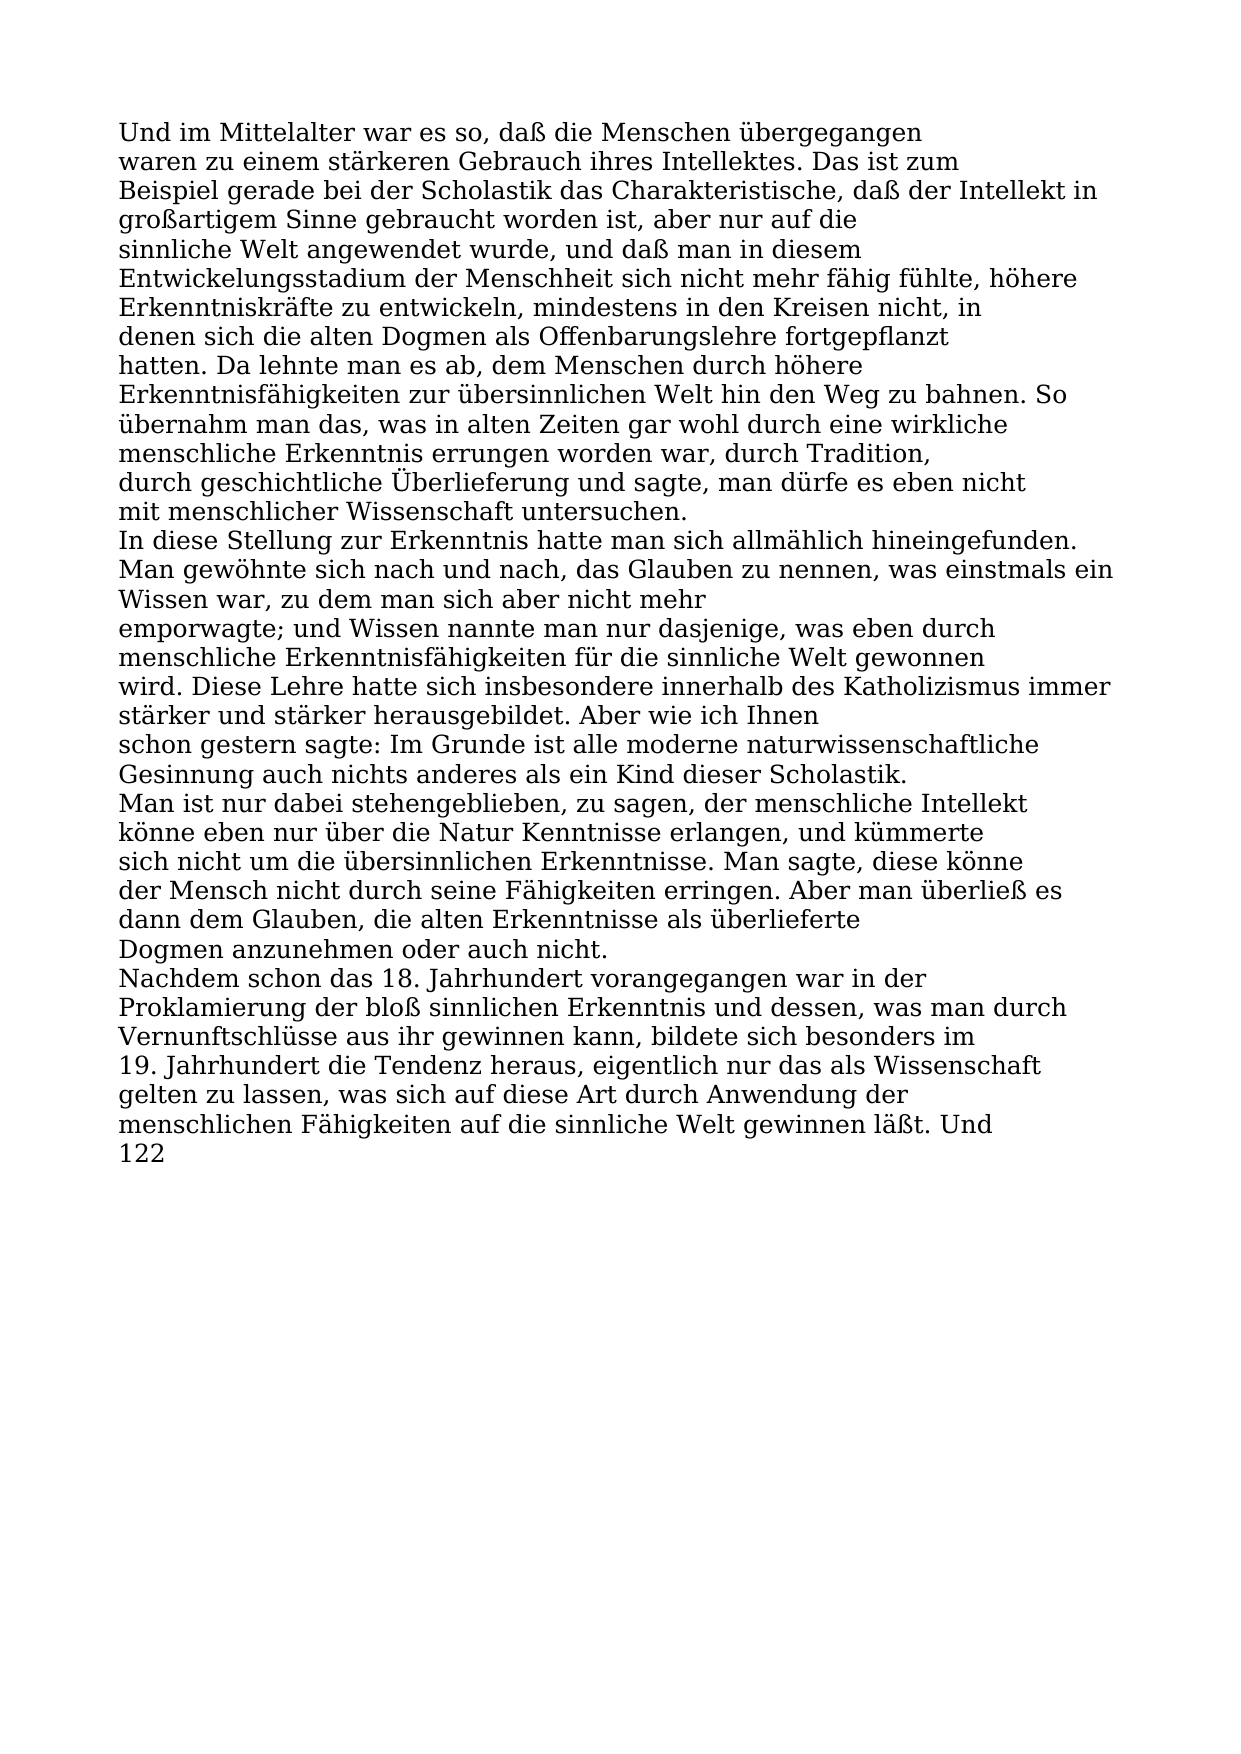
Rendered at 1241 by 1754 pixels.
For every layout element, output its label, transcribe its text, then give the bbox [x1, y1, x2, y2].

text menschliche Erkenntnisfähigkeiten für die sinnliche Welt gewonnen [118, 643, 1122, 672]
text Dogmen anzunehmen oder auch nicht. [118, 935, 1122, 964]
text waren zu einem stärkeren Gebrauch ihres Intellektes. Das ist zum [118, 147, 1122, 176]
text 122 [118, 1139, 1122, 1168]
text wird. Diese Lehre hatte sich insbesondere innerhalb des Katholizismus immer stärker und stärker herausgebildet. Aber wie ich Ihnen [118, 672, 1122, 731]
text 19. Jahrhundert die Tendenz heraus, eigentlich nur das als Wissenschaft gelten zu lassen, was sich auf diese Art durch Anwendung der [118, 1051, 1122, 1110]
text durch geschichtliche Überlieferung und sagte, man dürfe es eben nicht [118, 468, 1122, 497]
text könne eben nur über die Natur Kenntnisse erlangen, und kümmerte [118, 818, 1122, 847]
text emporwagte; und Wissen nannte man nur dasjenige, was eben durch [118, 614, 1122, 643]
text Beispiel gerade bei der Scholastik das Charakteristische, daß der Intellekt in großartigem Sinne gebraucht worden ist, aber nur auf die [118, 176, 1122, 235]
text übernahm man das, was in alten Zeiten gar wohl durch eine wirkliche menschliche Erkenntnis errungen worden war, durch Tradition, [118, 410, 1122, 468]
text schon gestern sagte: Im Grunde ist alle moderne naturwissenschaftliche Gesinnung auch nichts anderes als ein Kind dieser Scholastik. [118, 731, 1122, 789]
text Nachdem schon das 18. Jahrhundert vorangegangen war in der Proklamierung der bloß sinnlichen Erkenntnis und dessen, was man durch [118, 964, 1122, 1022]
text denen sich die alten Dogmen als Offenbarungslehre fortgepflanzt [118, 322, 1122, 351]
text mit menschlicher Wissenschaft untersuchen. [118, 497, 1122, 526]
text Und im Mittelalter war es so, daß die Menschen übergegangen [118, 118, 1122, 147]
text Vernunftschlüsse aus ihr gewinnen kann, bildete sich besonders im [118, 1022, 1122, 1051]
text hatten. Da lehnte man es ab, dem Menschen durch höhere Erkenntnisfähigkeiten zur übersinnlichen Welt hin den Weg zu bahnen. So [118, 351, 1122, 410]
text der Mensch nicht durch seine Fähigkeiten erringen. Aber man überließ es dann dem Glauben, die alten Erkenntnisse als überlieferte [118, 876, 1122, 935]
text menschlichen Fähigkeiten auf die sinnliche Welt gewinnen läßt. Und [118, 1110, 1122, 1139]
text In diese Stellung zur Erkenntnis hatte man sich allmählich hineingefunden. Man gewöhnte sich nach und nach, das Glauben zu nennen, was einstmals ein Wissen war, zu dem man sich aber nicht mehr [118, 526, 1122, 614]
text sinnliche Welt angewendet wurde, und daß man in diesem Entwickelungsstadium der Menschheit sich nicht mehr fähig fühlte, höhere [118, 235, 1122, 293]
text Man ist nur dabei stehengeblieben, zu sagen, der menschliche Intellekt [118, 789, 1122, 818]
text Erkenntniskräfte zu entwickeln, mindestens in den Kreisen nicht, in [118, 293, 1122, 322]
text sich nicht um die übersinnlichen Erkenntnisse. Man sagte, diese könne [118, 847, 1122, 876]
